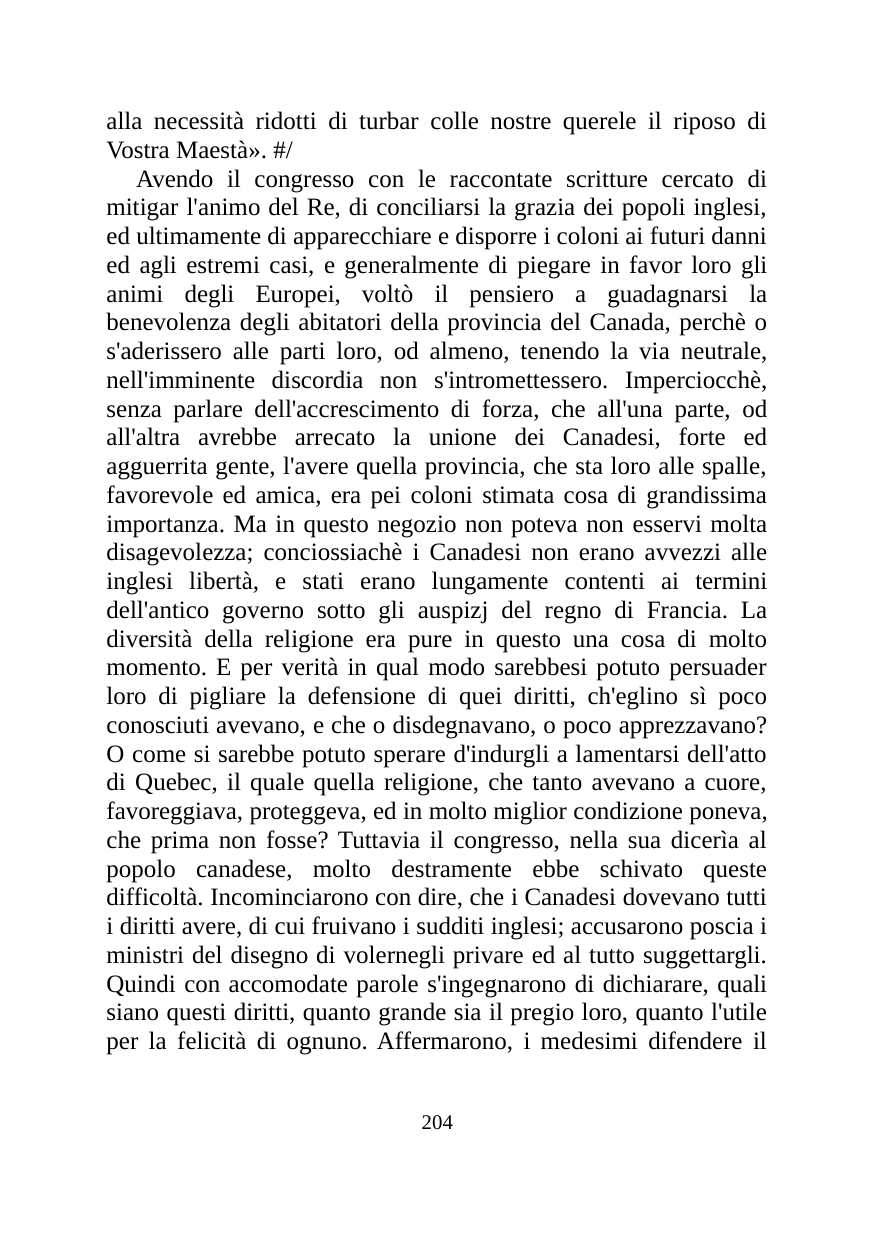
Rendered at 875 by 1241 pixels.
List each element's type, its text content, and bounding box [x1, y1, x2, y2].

text alla necessità ridotti di turbar colle nostre querele il riposo di Vostra Maestà». #/ [106, 106, 768, 164]
text Avendo il congresso con le raccontate scritture cercato di mitigar l'animo del Re, di conciliarsi la grazia dei popoli inglesi, ed ultimamente di apparecchiare e disporre i coloni ai futuri danni ed agli estremi casi, e generalmente di piegare in favor loro gli animi degli Europei, voltò il pensiero a guadagnarsi la benevolenza degli abitatori della provincia del Canada, perchè o s'aderissero alle parti loro, od almeno, tenendo la via neutrale, nell'imminente discordia non s'intromettessero. Imperciocchè, senza parlare dell'accrescimento di forza, che all'una parte, od all'altra avrebbe arrecato la unione dei Canadesi, forte ed agguerrita gente, l'avere quella provincia, che sta loro alle spalle, favorevole ed amica, era pei coloni stimata cosa di grandissima importanza. Ma in questo negozio non poteva non esservi molta disagevolezza; conciossiachè i Canadesi non erano avvezzi alle inglesi libertà, e stati erano lungamente contenti ai termini dell'antico governo sotto gli auspizj del regno di Francia. La diversità della religione era pure in questo una cosa di molto momento. E per verità in qual modo sarebbesi potuto persuader loro di pigliare la defensione di quei diritti, ch'eglino sì poco conosciuti avevano, e che o disdegnavano, o poco apprezzavano? O come si sarebbe potuto sperare d'indurgli a lamentarsi dell'atto di Quebec, il quale quella religione, che tanto avevano a cuore, favoreggiava, proteggeva, ed in molto miglior condizione poneva, che prima non fosse? Tuttavia il congresso, nella sua dicerìa al popolo canadese, molto destramente ebbe schivato queste difficoltà. Incominciarono con dire, che i Canadesi dovevano tutti i diritti avere, di cui fruivano i sudditi inglesi; accusarono poscia i ministri del disegno di volernegli privare ed al tutto suggettargli. Quindi con accomodate parole s'ingegnarono di dichiarare, quali siano questi diritti, quanto grande sia il pregio loro, quanto l'utile per la felicità di ognuno. Affermarono, i medesimi difendere il [106, 164, 768, 1055]
